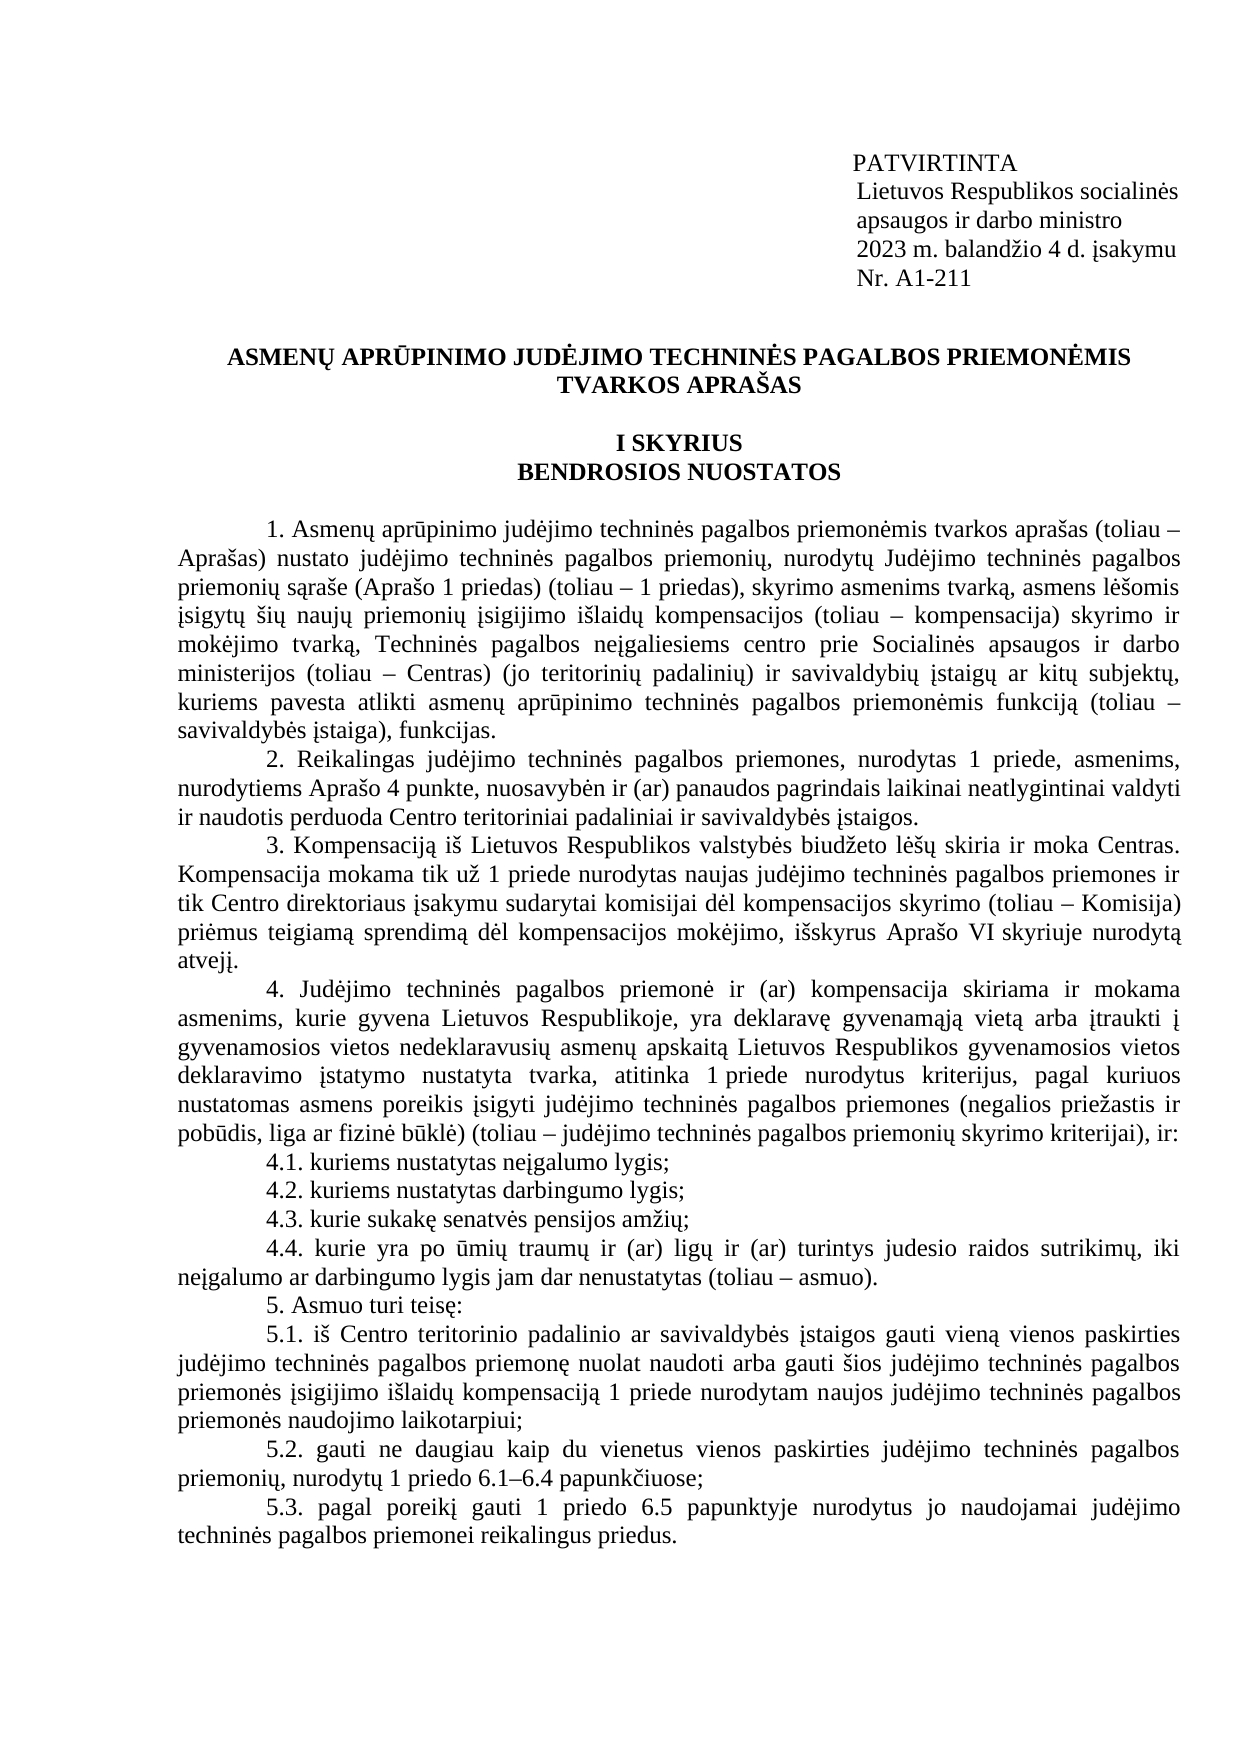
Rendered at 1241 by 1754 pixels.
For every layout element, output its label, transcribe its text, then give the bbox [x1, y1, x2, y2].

text 5.3. pagal poreikį gauti 1 priedo 6.5 papunktyje nurodytus jo naudojamai judėjimo techninės pagalbos priemonei reikalingus priedus. [177, 1492, 1181, 1549]
text 5.2. gauti ne daugiau kaip du vienetus vienos paskirties judėjimo techninės pagalbos priemonių, nurodytų 1 priedo 6.1–6.4 papunkčiuose; [177, 1434, 1181, 1492]
text 4.4. kurie yra po ūmių traumų ir (ar) ligų ir (ar) turintys judesio raidos sutrikimų, iki neįgalumo ar darbingumo lygis jam dar nenustatytas (toliau – asmuo). [177, 1233, 1181, 1291]
text 5.1. iš Centro teritorinio padalinio ar savivaldybės įstaigos gauti vieną vienos paskirties judėjimo techninės pagalbos priemonę nuolat naudoti arba gauti šios judėjimo techninės pagalbos priemonės įsigijimo išlaidų kompensaciją 1 priede nurodytam naujos judėjimo techninės pagalbos priemonės naudojimo laikotarpiui; [177, 1319, 1181, 1434]
text 4.1. kuriems nustatytas neįgalumo lygis; [177, 1147, 1181, 1176]
text 2023 m. balandžio 4 d. įsakymu [856, 234, 1181, 263]
text 5. Asmuo turi teisę: [177, 1291, 1181, 1319]
text 2. Reikalingas judėjimo techninės pagalbos priemones, nurodytas 1 priede, asmenims, nurodytiems Aprašo 4 punkte, nuosavybėn ir (ar) panaudos pagrindais laikinai neatlygintinai valdyti ir naudotis perduoda Centro teritoriniai padaliniai ir savivaldybės įstaigos. [177, 744, 1181, 831]
text 1. Asmenų aprūpinimo judėjimo techninės pagalbos priemonėmis tvarkos aprašas (toliau – Aprašas) nustato judėjimo techninės pagalbos priemonių, nurodytų Judėjimo techninės pagalbos priemonių sąraše (Aprašo 1 priedas) (toliau – 1 priedas), skyrimo asmenims tvarką, asmens lėšomis įsigytų šių naujų priemonių įsigijimo išlaidų kompensacijos (toliau – kompensacija) skyrimo ir mokėjimo tvarką, Techninės pagalbos neįgaliesiems centro prie Socialinės apsaugos ir darbo ministerijos (toliau – Centras) (jo teritorinių padalinių) ir savivaldybių įstaigų ar kitų subjektų, kuriems pavesta atlikti asmenų aprūpinimo techninės pagalbos priemonėmis funkciją (toliau – savivaldybės įstaiga), funkcijas. [177, 514, 1181, 744]
text 4. Judėjimo techninės pagalbos priemonė ir (ar) kompensacija skiriama ir mokama asmenims, kurie gyvena Lietuvos Respublikoje, yra deklaravę gyvenamąją vietą arba įtraukti į gyvenamosios vietos nedeklaravusių asmenų apskaitą Lietuvos Respublikos gyvenamosios vietos deklaravimo įstatymo nustatyta tvarka, atitinka 1 priede nurodytus kriterijus, pagal kuriuos nustatomas asmens poreikis įsigyti judėjimo techninės pagalbos priemones (negalios priežastis ir pobūdis, liga ar fizinė būklė) (toliau – judėjimo techninės pagalbos priemonių skyrimo kriterijai), ir: [177, 974, 1181, 1147]
text I SKYRIUS [177, 428, 1181, 457]
text BENDROSIOS NUOSTATOS [177, 457, 1181, 486]
text Lietuvos Respublikos socialinės [177, 176, 1181, 205]
text Nr. A1-211 [856, 263, 1181, 291]
text 4.2. kuriems nustatytas darbingumo lygis; [177, 1176, 1181, 1204]
text 3. Kompensaciją iš Lietuvos Respublikos valstybės biudžeto lėšų skiria ir moka Centras. Kompensacija mokama tik už 1 priede nurodytas naujas judėjimo techninės pagalbos priemones ir tik Centro direktoriaus įsakymu sudarytai komisijai dėl kompensacijos skyrimo (toliau – Komisija) priėmus teigiamą sprendimą dėl kompensacijos mokėjimo, išskyrus Aprašo VI skyriuje nurodytą atvejį. [177, 831, 1181, 974]
text ASMENŲ APRŪPINIMO JUDĖJIMO TECHNINĖS PAGALBOS PRIEMONĖMIS TVARKOS APRAŠAS [177, 342, 1181, 399]
text PATVIRTINTA [717, 148, 1181, 176]
text 4.3. kurie sukakę senatvės pensijos amžių; [177, 1204, 1181, 1233]
text apsaugos ir darbo ministro [177, 205, 1181, 234]
